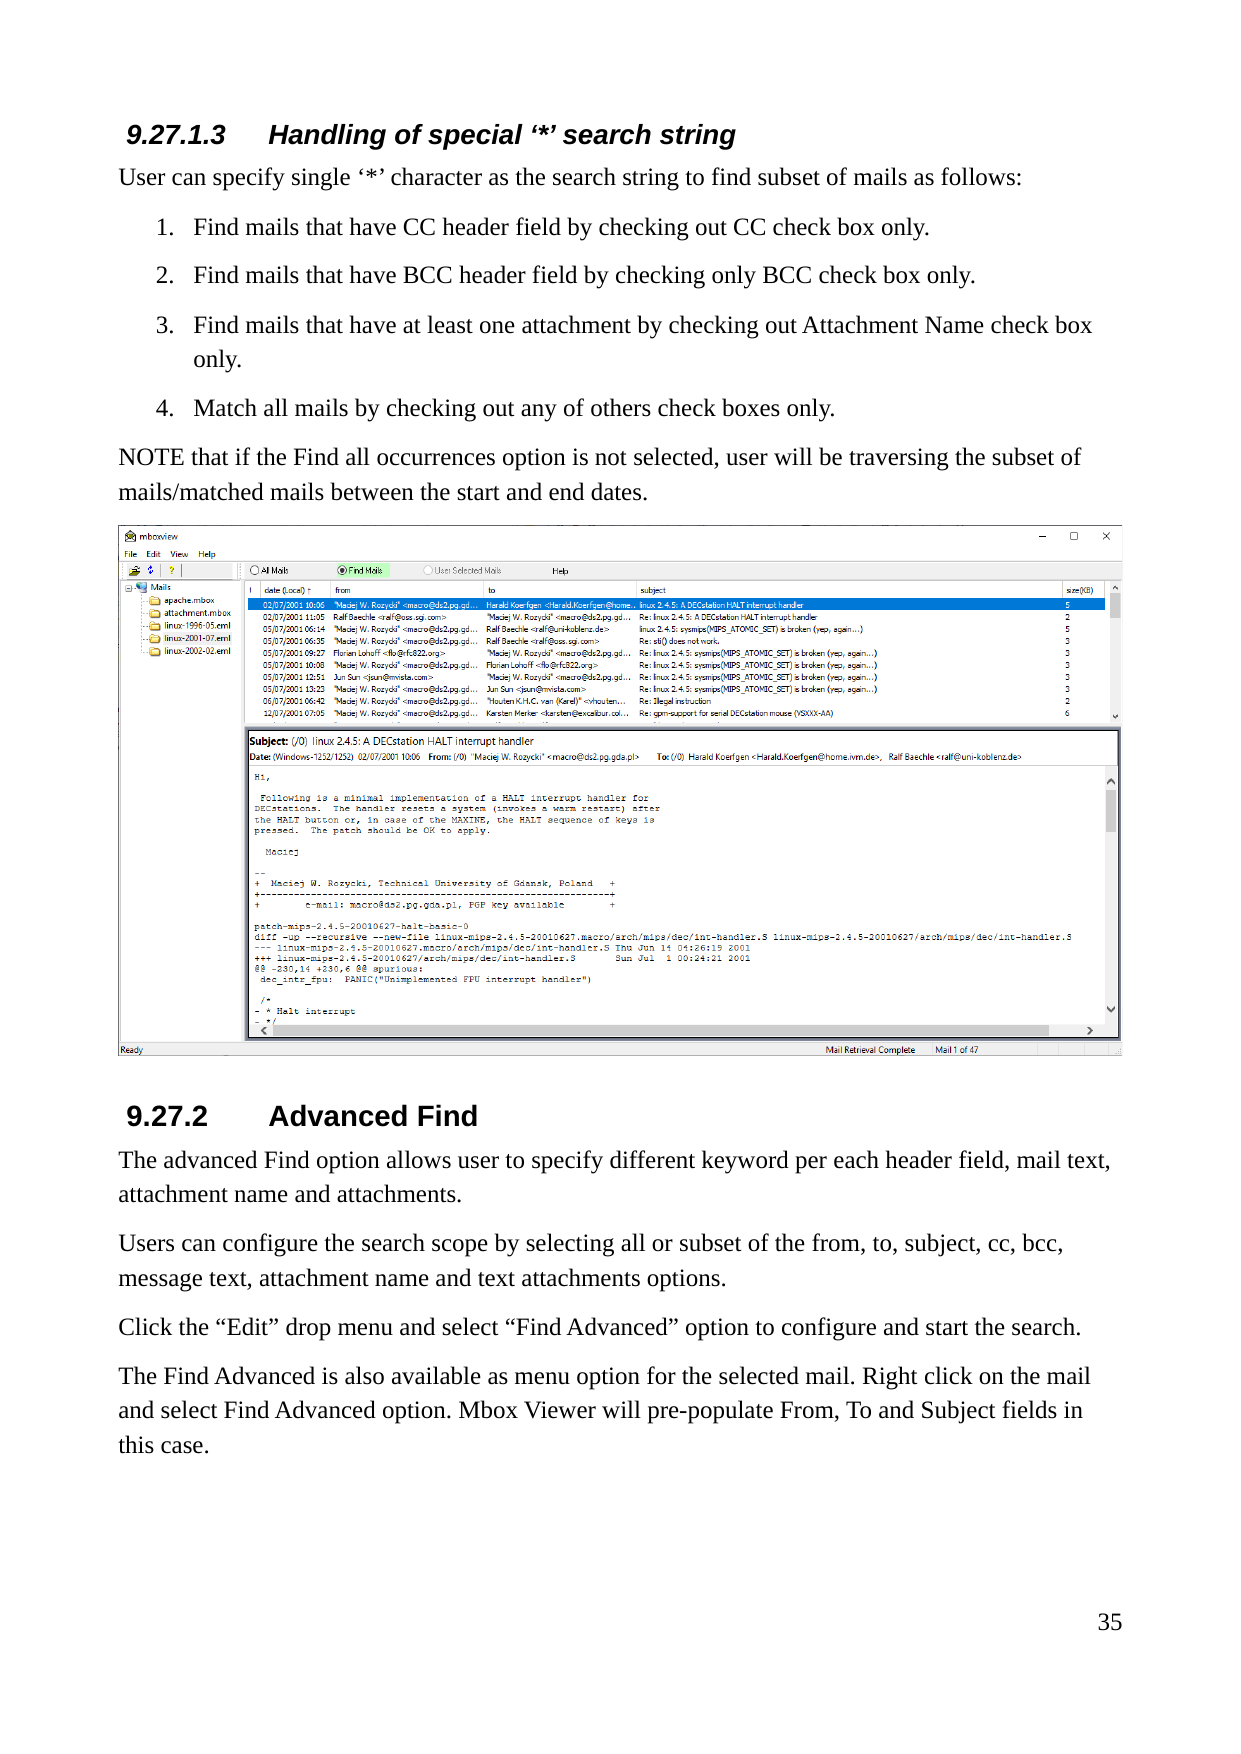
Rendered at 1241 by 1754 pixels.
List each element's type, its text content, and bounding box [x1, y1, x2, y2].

picture [118, 525, 1123, 1056]
text User can specify single ‘*’ character as the search string to find subset of mails as follows: [118, 162, 1122, 191]
list Find mails that have BCC header field by checking only BCC check box only. [156, 261, 1122, 289]
list Find mails that have CC header field by checking out CC check box only. [156, 212, 1122, 240]
list Match all mails by checking out any of others check boxes only. [156, 393, 1122, 422]
text Click the “Edit” drop menu and select “Find Advanced” option to configure and start the search. [118, 1312, 1122, 1341]
list Find mails that have at least one attachment by checking out Attachment Name check box only. [156, 310, 1122, 373]
subtitle Handling of special ‘*’ search string [118, 118, 1122, 150]
text Users can configure the search scope by selecting all or subset of the from, to, subject, cc, bcc, message text, attachment name and text attachments options. [118, 1228, 1122, 1292]
text The Find Advanced is also available as menu option for the selected mail. Right click on the mail and select Find Advanced option. Mbox Viewer will pre-populate From, To and Subject fields in this case. [118, 1361, 1122, 1459]
text The advanced Find option allows user to specify different keyword per each header field, mail text, attachment name and attachments. [118, 1145, 1122, 1208]
subtitle Advanced Find [118, 1098, 1122, 1132]
text NOTE that if the Find all occurrences option is not selected, user will be traversing the subset of mails/matched mails between the start and end dates. [118, 442, 1122, 506]
